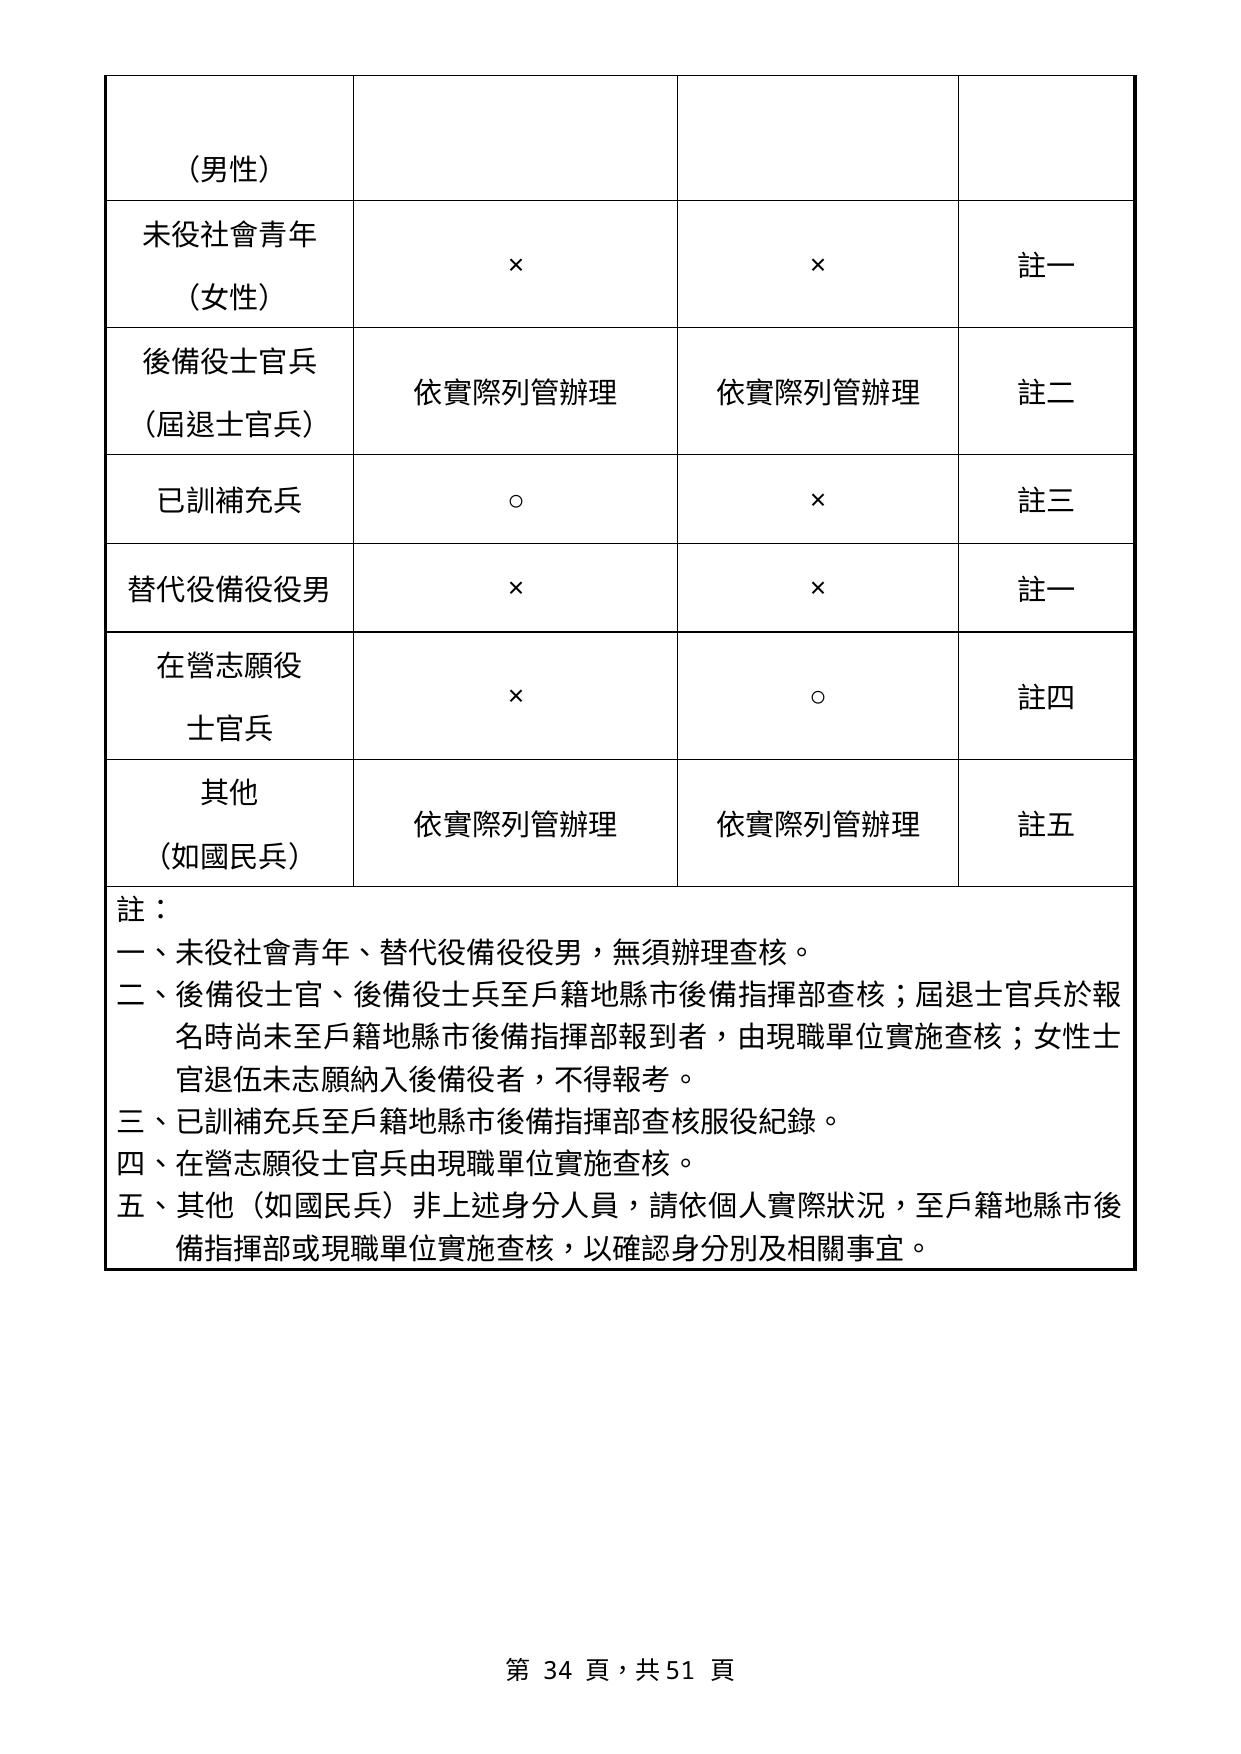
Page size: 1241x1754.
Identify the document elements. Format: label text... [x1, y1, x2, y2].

table_cell [959, 76, 1133, 200]
table_cell × [354, 544, 677, 631]
table_cell × [678, 455, 958, 543]
table_cell 替代役備役役男 [107, 544, 353, 631]
table_cell 後備役士官兵 （屆退士官兵） [107, 328, 353, 454]
table_cell 註五 [959, 760, 1133, 886]
table_cell 依實際列管辦理 [354, 328, 677, 454]
table_cell 依實際列管辦理 [678, 760, 958, 886]
table_cell 註： 一、未役社會青年、替代役備役役男，無須辦理查核。 二、後備役士官、後備役士兵至戶籍地縣市後備指揮部查核；屆退士官兵於報名時尚未至戶籍地縣市後備指揮部報到者，由現職單位實施查核；女性士官退伍未志願納入後備役者，不得報考。 三、已訓補充兵至戶籍地縣市後備指揮部查核服役紀錄。 四、在營志願役士官兵由現職單位實施查核。 五、其他（如國民兵）非上述身分人員，請依個人實際狀況，至戶籍地縣市後備指揮部或現職單位實施查核，以確認身分別及相關事宜。 [107, 887, 1133, 1268]
table_cell 未役社會青年 （女性） [107, 201, 353, 327]
table_cell × [354, 201, 677, 327]
table_cell 註四 [959, 633, 1133, 759]
table_cell （男性） [107, 76, 353, 200]
table_cell 在營志願役 士官兵 [107, 633, 353, 759]
table_cell 已訓補充兵 [107, 455, 353, 543]
table_cell [678, 76, 958, 200]
table_cell 依實際列管辦理 [678, 328, 958, 454]
table_cell 註三 [959, 455, 1133, 543]
table_cell 註一 [959, 544, 1133, 631]
table_cell 註二 [959, 328, 1133, 454]
table_cell 依實際列管辦理 [354, 760, 677, 886]
table_cell ○ [678, 633, 958, 759]
table_cell ○ [354, 455, 677, 543]
table_cell × [354, 633, 677, 759]
table_cell [354, 76, 677, 200]
table_cell × [678, 201, 958, 327]
table_cell × [678, 544, 958, 631]
table_cell 註一 [959, 201, 1133, 327]
table_cell 其他 （如國民兵） [107, 760, 353, 886]
